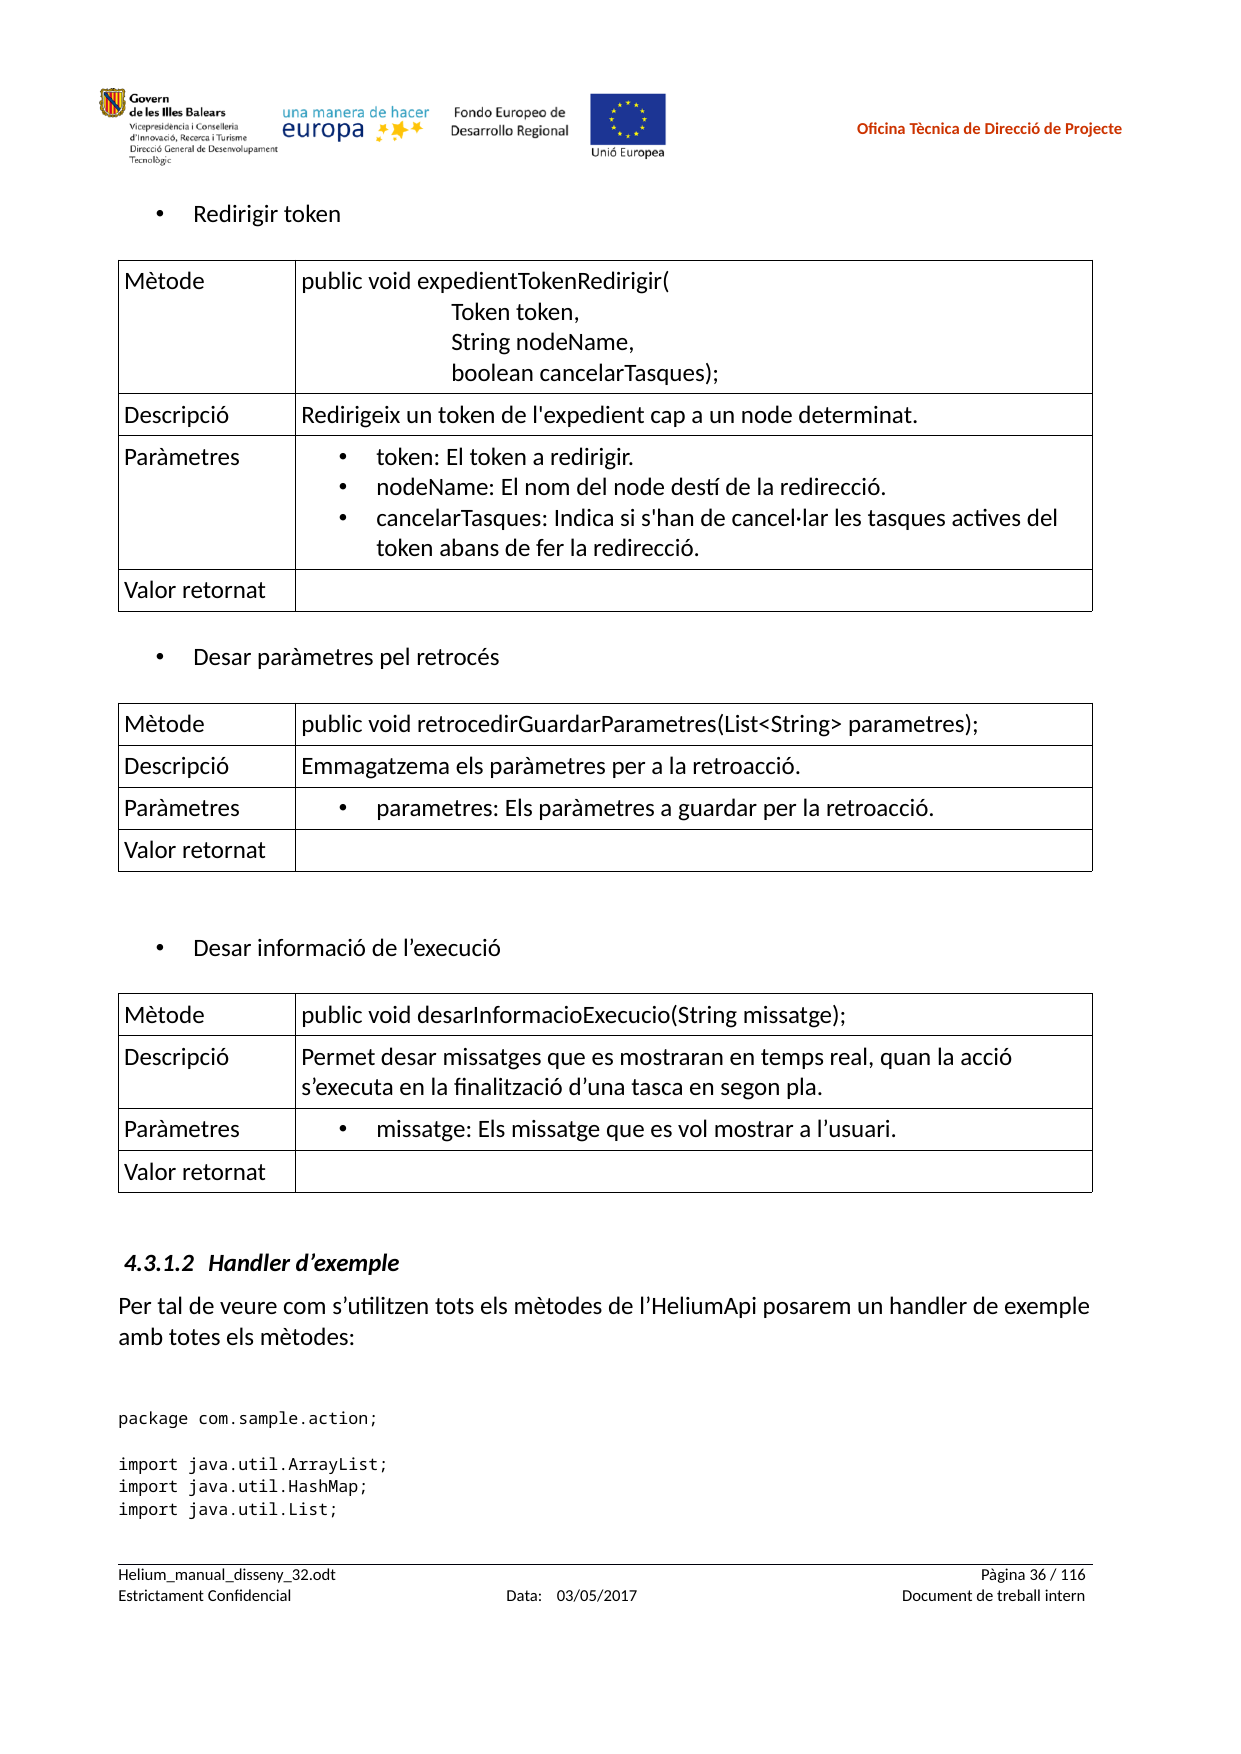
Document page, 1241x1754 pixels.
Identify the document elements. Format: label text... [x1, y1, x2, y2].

table_cell Descripció [119, 746, 295, 787]
table_cell Paràmetres [119, 788, 295, 829]
list Redirigir token [156, 198, 1122, 229]
table_cell parametres: Els paràmetres a guardar per la retroacció. [296, 788, 1092, 829]
picture [99, 87, 668, 166]
table_header Mètode [119, 704, 295, 745]
table_cell missatge: Els missatge que es vol mostrar a l’usuari. [296, 1109, 1092, 1150]
table_cell [296, 1151, 1092, 1192]
text import java.util.List; [118, 1498, 1122, 1521]
text import java.util.HashMap; [118, 1475, 1122, 1498]
table_header public void desarInformacioExecucio(String missatge); [296, 994, 1092, 1035]
table_header public void expedientTokenRedirigir( Token token, String nodeName, boolean cancelarTasques); [296, 261, 1092, 393]
table_cell Valor retornat [119, 830, 295, 871]
text Per tal de veure com s’utilitzen tots els mètodes de l’HeliumApi posarem un handler de exemple amb totes els mètodes: [118, 1290, 1122, 1351]
text import java.util.ArrayList; [118, 1452, 1122, 1475]
table_cell [296, 570, 1092, 611]
table_cell token: El token a redirigir. nodeName: El nom del node destí de la redirecció. cancelarTasques: Indica si s'han de cancel·lar les tasques actives del token abans de fer la redirecció. [296, 436, 1092, 569]
table_cell [296, 830, 1092, 871]
table_cell Emmagatzema els paràmetres per a la retroacció. [296, 746, 1092, 787]
text package com.sample.action; [118, 1407, 1122, 1430]
list Desar informació de l’execució [156, 932, 1122, 963]
table_cell Valor retornat [119, 1151, 295, 1192]
table_cell Paràmetres [119, 1109, 295, 1150]
table_header Mètode [119, 261, 295, 393]
table_cell Permet desar missatges que es mostraran en temps real, quan la acció s’executa en la finalització d’una tasca en segon pla. [296, 1036, 1092, 1108]
table_header public void retrocedirGuardarParametres(List<String> parametres); [296, 704, 1092, 745]
table_cell Descripció [119, 1036, 295, 1108]
table_cell Paràmetres [119, 436, 295, 569]
table_cell Redirigeix un token de l'expedient cap a un node determinat. [296, 394, 1092, 435]
table_cell Descripció [119, 394, 295, 435]
list Desar paràmetres pel retrocés [156, 642, 1122, 672]
table_cell Valor retornat [119, 570, 295, 611]
table_header Mètode [119, 994, 295, 1035]
subtitle Handler d’exemple [118, 1248, 1122, 1278]
